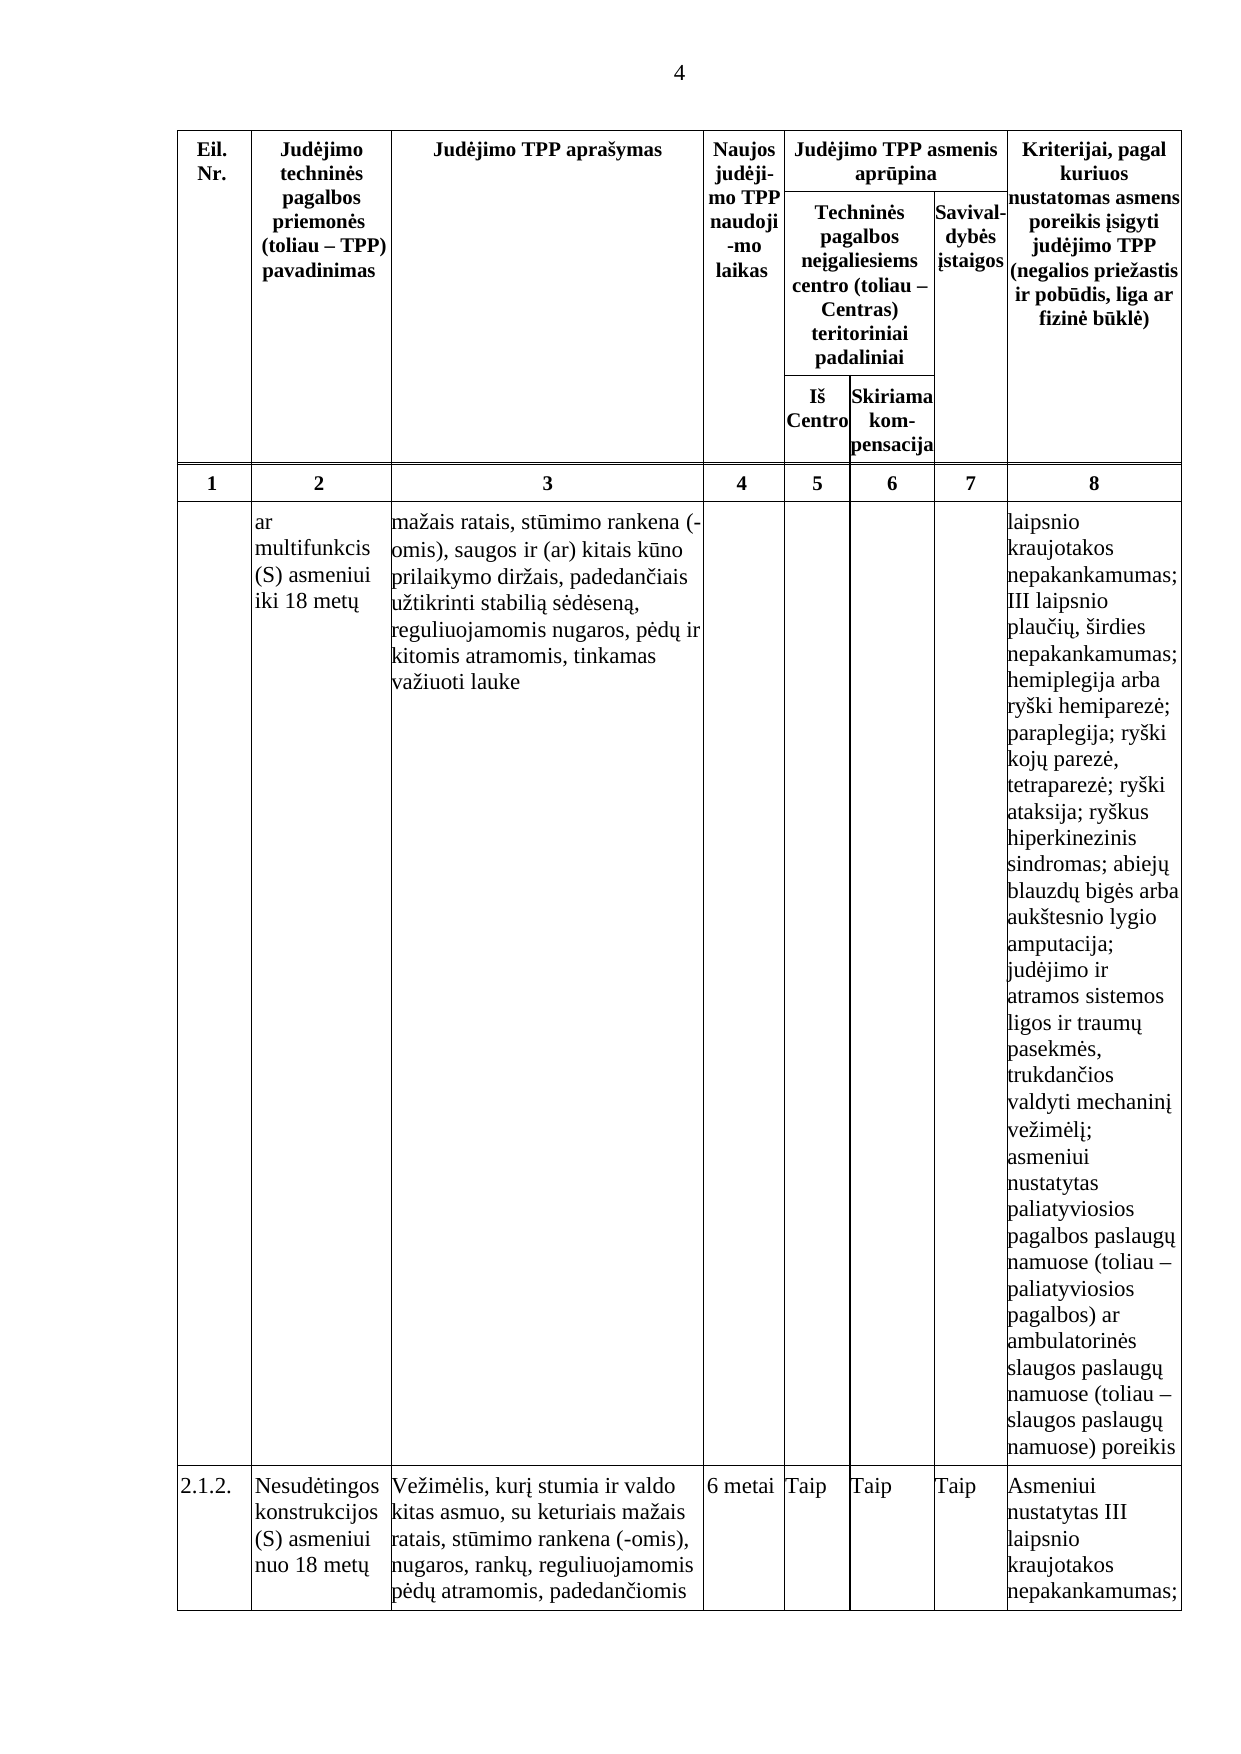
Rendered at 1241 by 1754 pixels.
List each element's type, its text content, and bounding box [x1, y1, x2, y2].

table_cell 7 [935, 465, 1007, 501]
table_cell Taip [935, 1466, 1007, 1610]
table_cell Asmeniui nustatytas III laipsnio kraujotakos nepakankamumas; [1008, 1466, 1181, 1610]
table_cell 8 [1008, 465, 1181, 501]
table_cell 5 [785, 465, 849, 501]
table_header Judėjimo TPP aprašymas [392, 131, 703, 462]
table_cell Skiriama kom-pensacija [851, 376, 934, 462]
table_cell 2.1.2. [178, 1466, 251, 1610]
table_cell 4 [704, 465, 784, 501]
table_cell Techninės pagalbos neįgaliesiems centro (toliau – Centras) teritoriniai padaliniai [785, 192, 934, 375]
table_cell Taip [851, 1466, 934, 1610]
table_cell Nesudėtingos konstrukcijos (S) asmeniui nuo 18 metų [252, 1466, 391, 1610]
table_cell ar multifunkcis (S) asmeniui iki 18 metų [252, 502, 391, 1465]
table_cell Savival-dybės įstaigos [935, 192, 1007, 462]
table_header Kriterijai, pagal kuriuos nustatomas asmens poreikis įsigyti judėjimo TPP (negalios priežastis ir pobūdis, liga ar fizinė būklė) [1008, 131, 1181, 462]
table_cell [935, 502, 1007, 1465]
table_cell 3 [392, 465, 703, 501]
table_header Eil. Nr. [178, 131, 251, 462]
table_cell [851, 502, 934, 1465]
table_cell [178, 502, 251, 1465]
table_cell 2 [252, 465, 391, 501]
table_cell [785, 502, 849, 1465]
table_cell Vežimėlis, kurį stumia ir valdo kitas asmuo, su keturiais mažais ratais, stūmimo rankena (-omis), nugaros, rankų, reguliuojamomis pėdų atramomis, padedančiomis [392, 1466, 703, 1610]
table_cell 1 [178, 465, 251, 501]
table_cell Iš Centro [785, 376, 849, 462]
table_cell 6 [851, 465, 934, 501]
table_cell [704, 502, 784, 1465]
table_header Naujos judėji- mo TPP naudoji-mo laikas [704, 131, 784, 462]
table_header Judėjimo TPP asmenis aprūpina [785, 131, 1007, 191]
table_cell laipsnio kraujotakos nepakankamumas; III laipsnio plaučių, širdies nepakankamumas; hemiplegija arba ryški hemiparezė; paraplegija; ryški kojų parezė, tetraparezė; ryški ataksija; ryškus hiperkinezinis sindromas; abiejų blauzdų bigės arba aukštesnio lygio amputacija; judėjimo ir atramos sistemos ligos ir traumų pasekmės, trukdančios valdyti mechaninį vežimėlį; asmeniui nustatytas paliatyviosios pagalbos paslaugų namuose (toliau – paliatyviosios pagalbos) ar ambulatorinės slaugos paslaugų namuose (toliau – slaugos paslaugų namuose) poreikis [1008, 502, 1181, 1465]
table_cell mažais ratais, stūmimo rankena (-omis), saugos ir (ar) kitais kūno prilaikymo diržais, padedančiais užtikrinti stabilią sėdėseną, reguliuojamomis nugaros, pėdų ir kitomis atramomis, tinkamas važiuoti lauke [392, 502, 703, 1465]
table_cell 6 metai [704, 1466, 784, 1610]
table_cell Taip [785, 1466, 849, 1610]
table_header Judėjimo techninės pagalbos priemonės (toliau – TPP) pavadinimas [252, 131, 391, 462]
